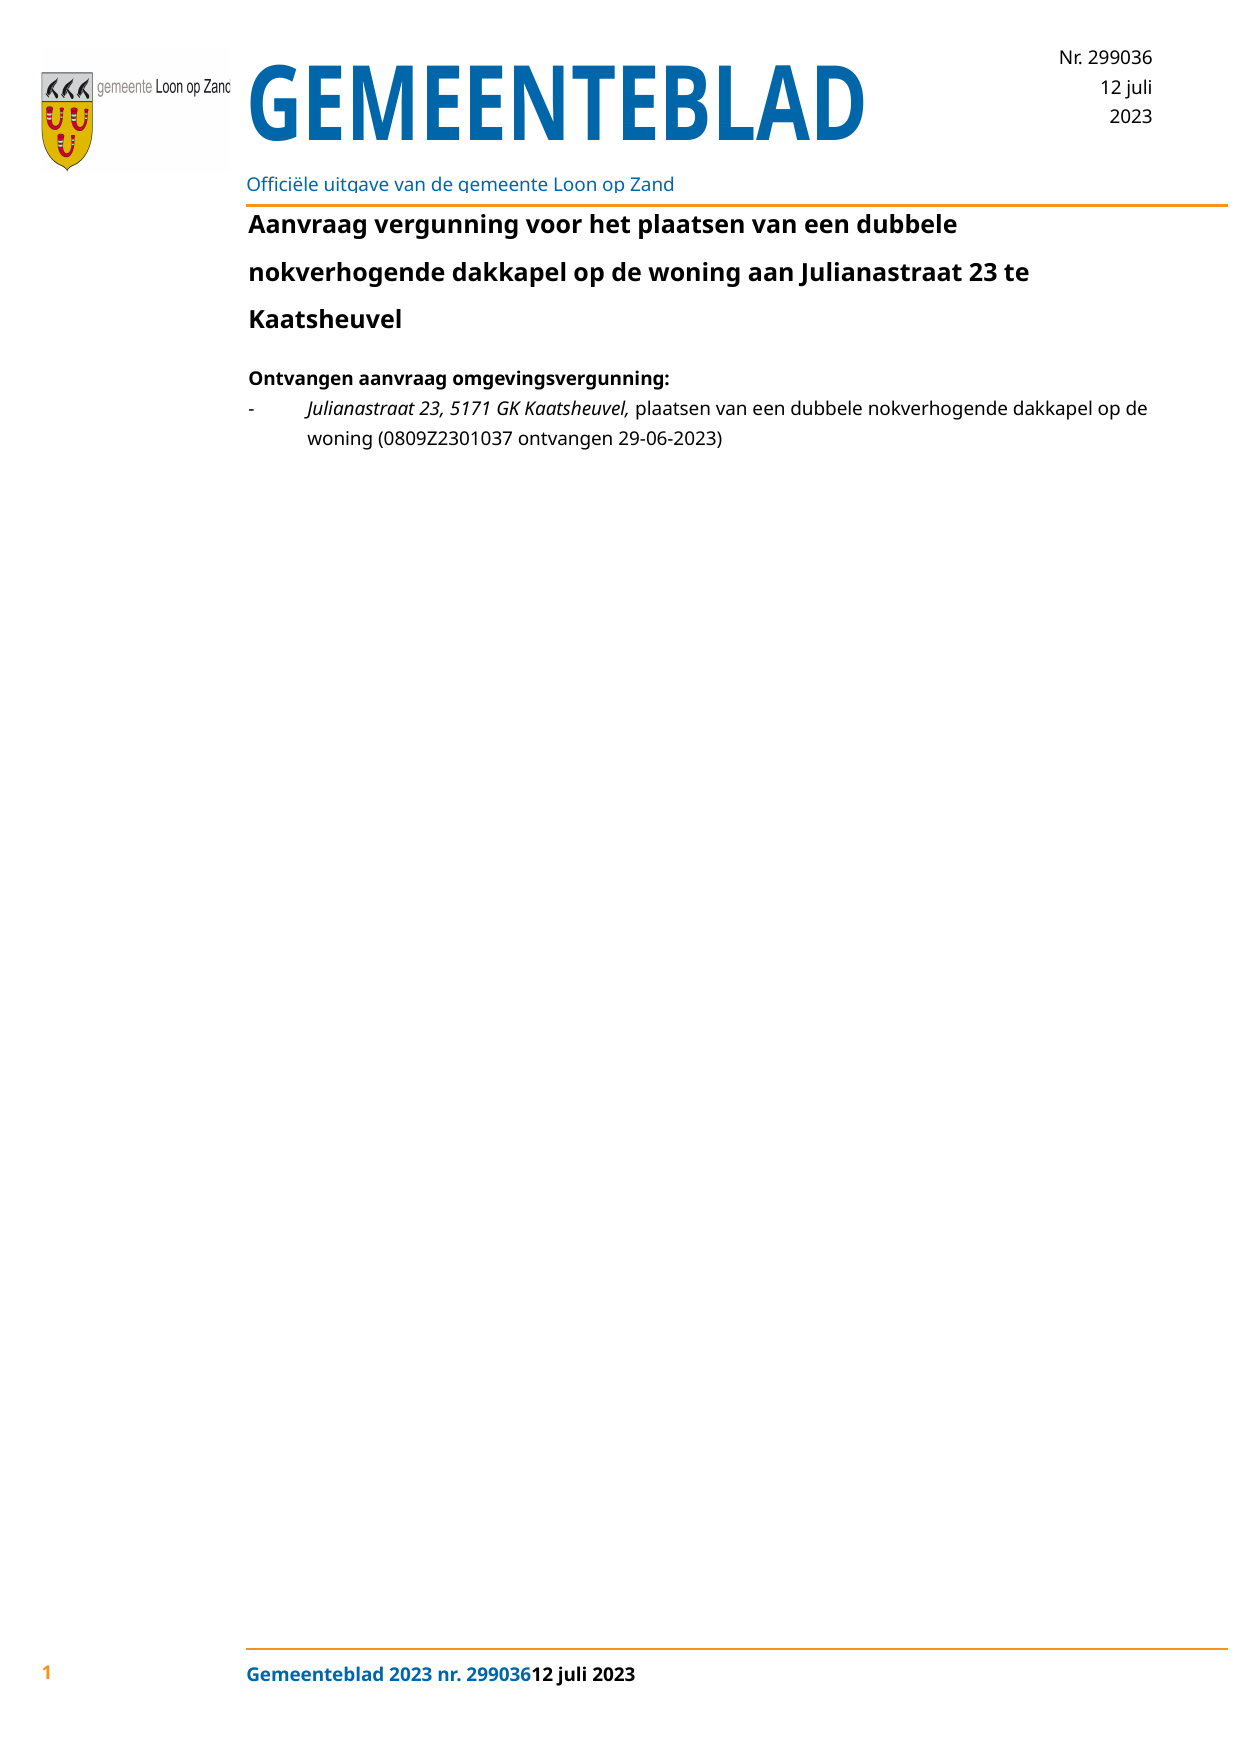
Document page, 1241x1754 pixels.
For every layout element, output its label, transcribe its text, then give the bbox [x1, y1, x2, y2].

list Julianastraat 23, 5171 GK Kaatsheuvel, plaatsen van een dubbele nokverhogende dakkapel op de woning (0809Z2301037 ontvangen 29-06-2023) [248, 395, 1152, 450]
text Ontvangen aanvraag omgevingsvergunning: [248, 366, 1152, 391]
picture [41, 47, 231, 172]
text Aanvraag vergunning voor het plaatsen van een dubbele nokverhogende dakkapel op de woning aan Julianastraat 23 te Kaatsheuvel [248, 207, 1152, 336]
